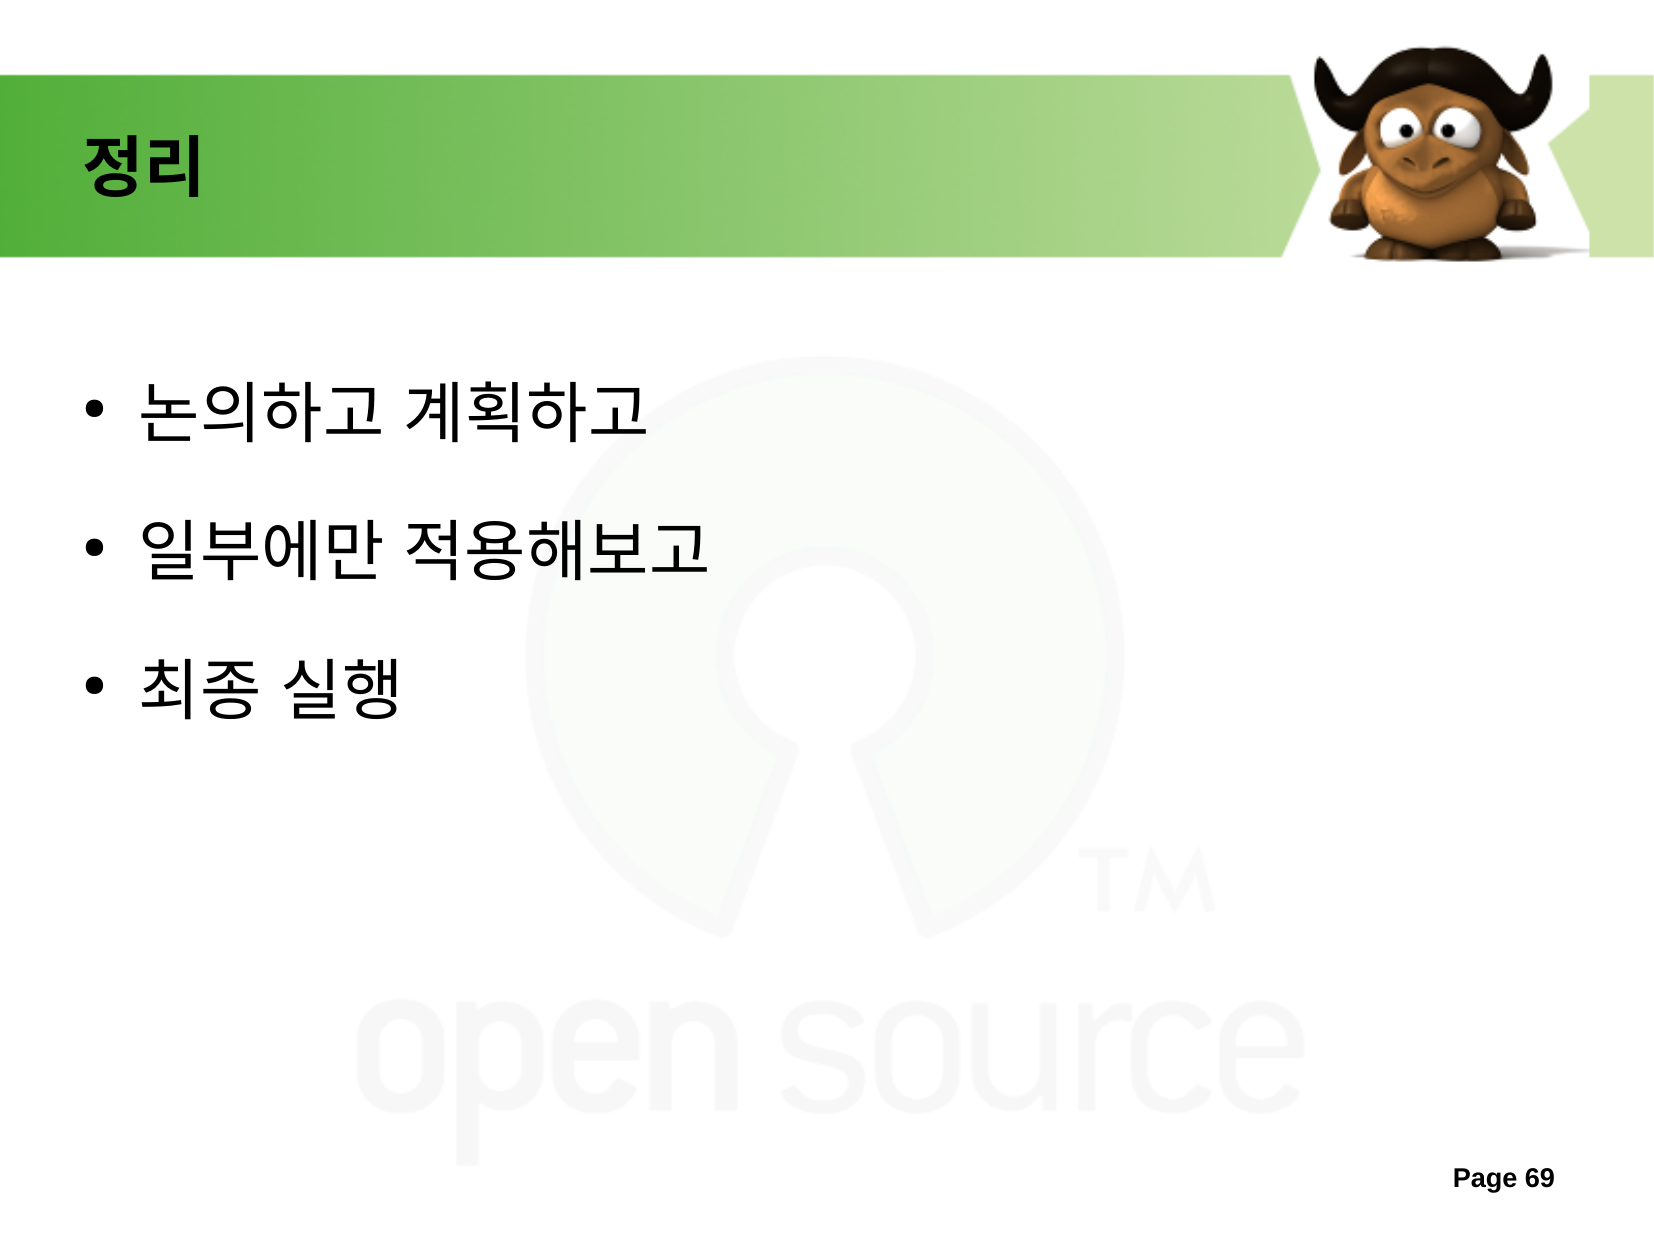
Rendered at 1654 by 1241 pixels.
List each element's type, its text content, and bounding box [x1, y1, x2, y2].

list 논의하고 계획하고 일부에만 적용해보고 최종 실행 [82, 330, 1571, 1134]
picture [0, 0, 1654, 1241]
title 정리 [82, 61, 1571, 269]
